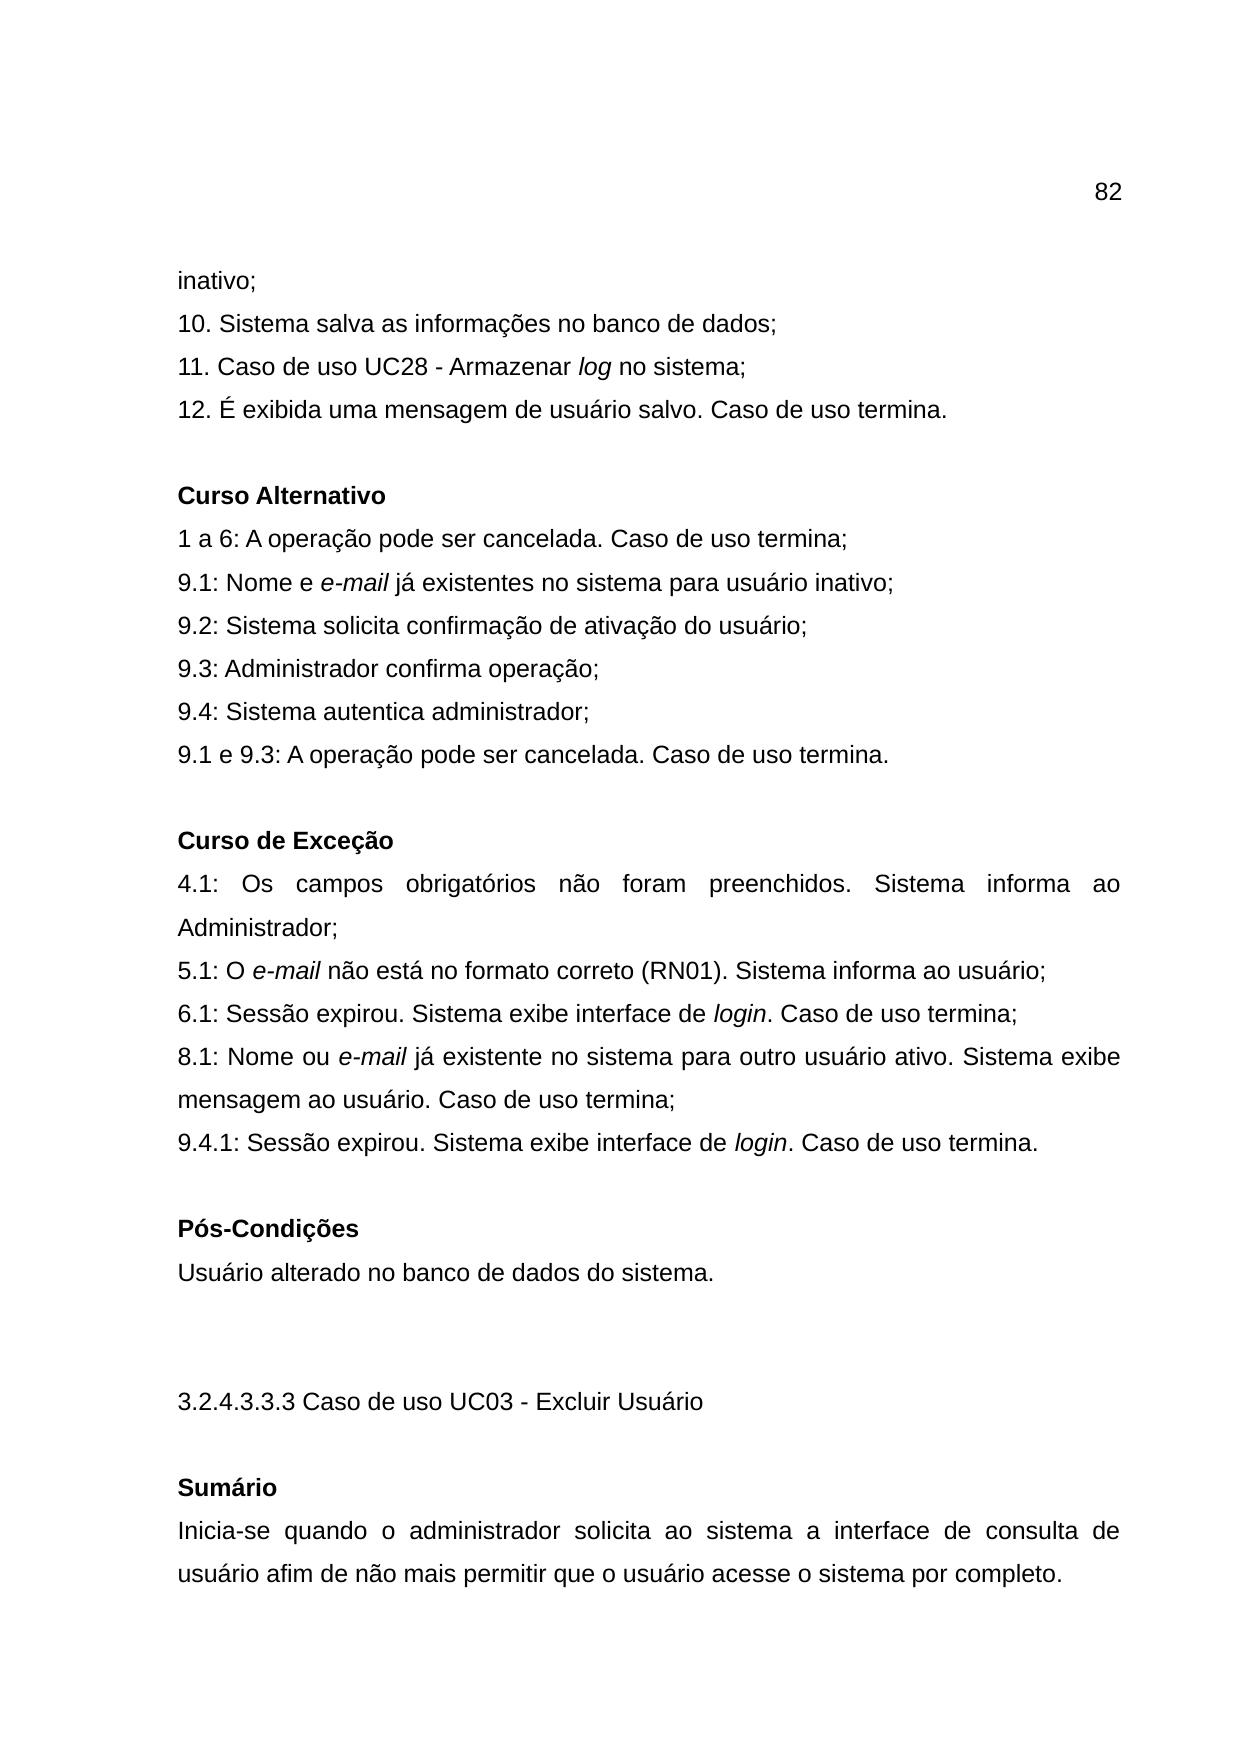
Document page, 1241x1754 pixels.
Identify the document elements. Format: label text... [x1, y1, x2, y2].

text inativo; [177, 266, 1122, 294]
text 10. Sistema salva as informações no banco de dados; [177, 309, 1122, 338]
text 9.2: Sistema solicita confirmação de ativação do usuário; [177, 611, 1122, 639]
text Curso Alternativo [177, 481, 1122, 510]
text 12. É exibida uma mensagem de usuário salvo. Caso de uso termina. [177, 395, 1122, 424]
text 5.1: O e-mail não está no formato correto (RN01). Sistema informa ao usuário; [177, 956, 1122, 984]
text 11. Caso de uso UC28 - Armazenar log no sistema; [177, 352, 1122, 381]
text Usuário alterado no banco de dados do sistema. [177, 1258, 1122, 1286]
text 6.1: Sessão expirou. Sistema exibe interface de login. Caso de uso termina; [177, 999, 1122, 1028]
text Inicia-se quando o administrador solicita ao sistema a interface de consulta de usuário afim de não mais permitir que o usuário acesse o sistema por completo. [177, 1516, 1122, 1588]
text Curso de Exceção [177, 826, 1122, 855]
text Pós-Condições [177, 1214, 1122, 1243]
text 8.1: Nome ou e-mail já existente no sistema para outro usuário ativo. Sistema exibe mensagem ao usuário. Caso de uso termina; [177, 1042, 1122, 1114]
text 1 a 6: A operação pode ser cancelada. Caso de uso termina; [177, 524, 1122, 553]
text 9.1 e 9.3: A operação pode ser cancelada. Caso de uso termina. [177, 740, 1122, 769]
text 9.1: Nome e e-mail já existentes no sistema para usuário inativo; [177, 568, 1122, 596]
text 9.3: Administrador confirma operação; [177, 654, 1122, 683]
text 9.4: Sistema autentica administrador; [177, 697, 1122, 726]
text 4.1: Os campos obrigatórios não foram preenchidos. Sistema informa ao Administrador; [177, 869, 1122, 941]
text 3.2.4.3.3.3 Caso de uso UC03 - Excluir Usuário [177, 1387, 1122, 1416]
text Sumário [177, 1473, 1122, 1502]
text 9.4.1: Sessão expirou. Sistema exibe interface de login. Caso de uso termina. [177, 1128, 1122, 1157]
